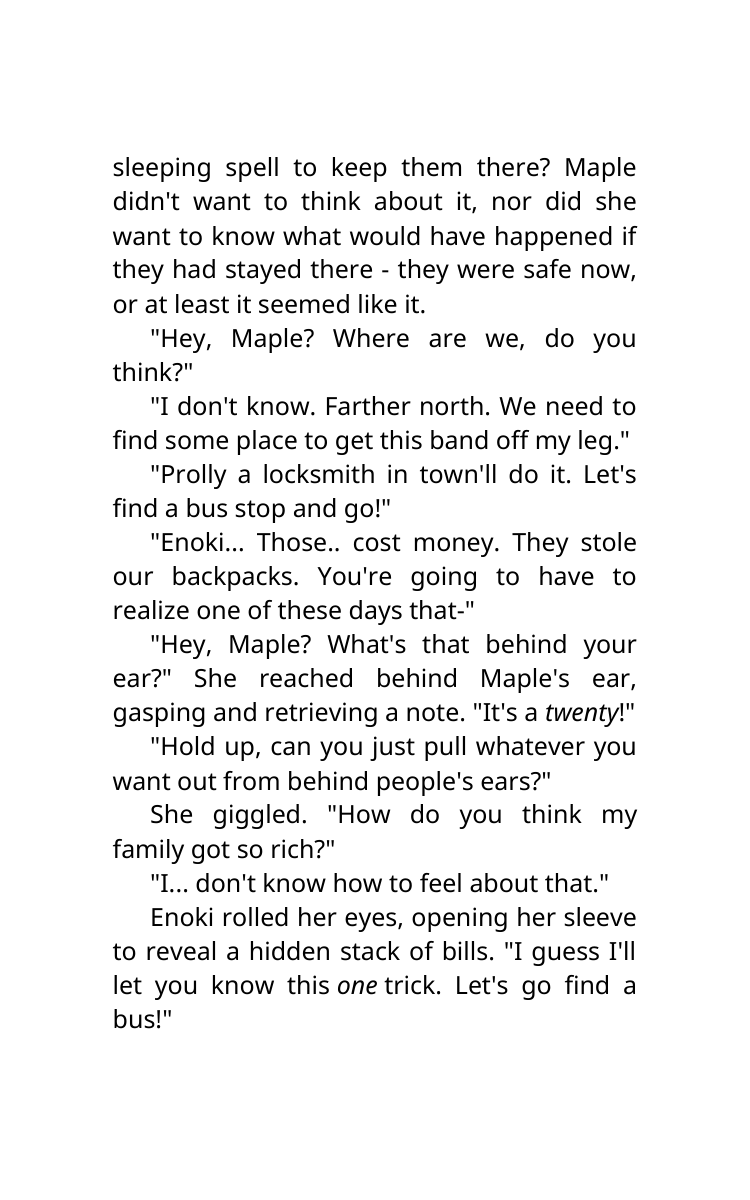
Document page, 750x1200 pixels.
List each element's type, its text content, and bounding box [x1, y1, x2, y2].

text "Hey, Maple? Where are we, do you think?" [112, 320, 637, 388]
text "Hey, Maple? What's that behind your ear?" She reached behind Maple's ear, gasping and retrieving a note. "It's a twenty!" [112, 627, 637, 729]
text "I don't know. Farther north. We need to find some place to get this band off my leg." [112, 388, 637, 457]
text "Prolly a locksmith in town'll do it. Let's find a bus stop and go!" [112, 457, 637, 525]
text "Hold up, can you just pull whatever you want out from behind people's ears?" [112, 729, 637, 797]
text "Enoki... Those.. cost money. They stole our backpacks. You're going to have to realize one of these days that-" [112, 525, 637, 627]
text sleeping spell to keep them there? Maple didn't want to think about it, nor did she want to know what would have happened if they had stayed there - they were safe now, or at least it seemed like it. [112, 150, 637, 320]
text She giggled. "How do you think my family got so rich?" [112, 797, 637, 865]
text Enoki rolled her eyes, opening her sleeve to reveal a hidden stack of bills. "I guess I'll let you know this one trick. Let's go find a bus!" [112, 899, 637, 1036]
text "I... don't know how to feel about that." [112, 865, 637, 899]
